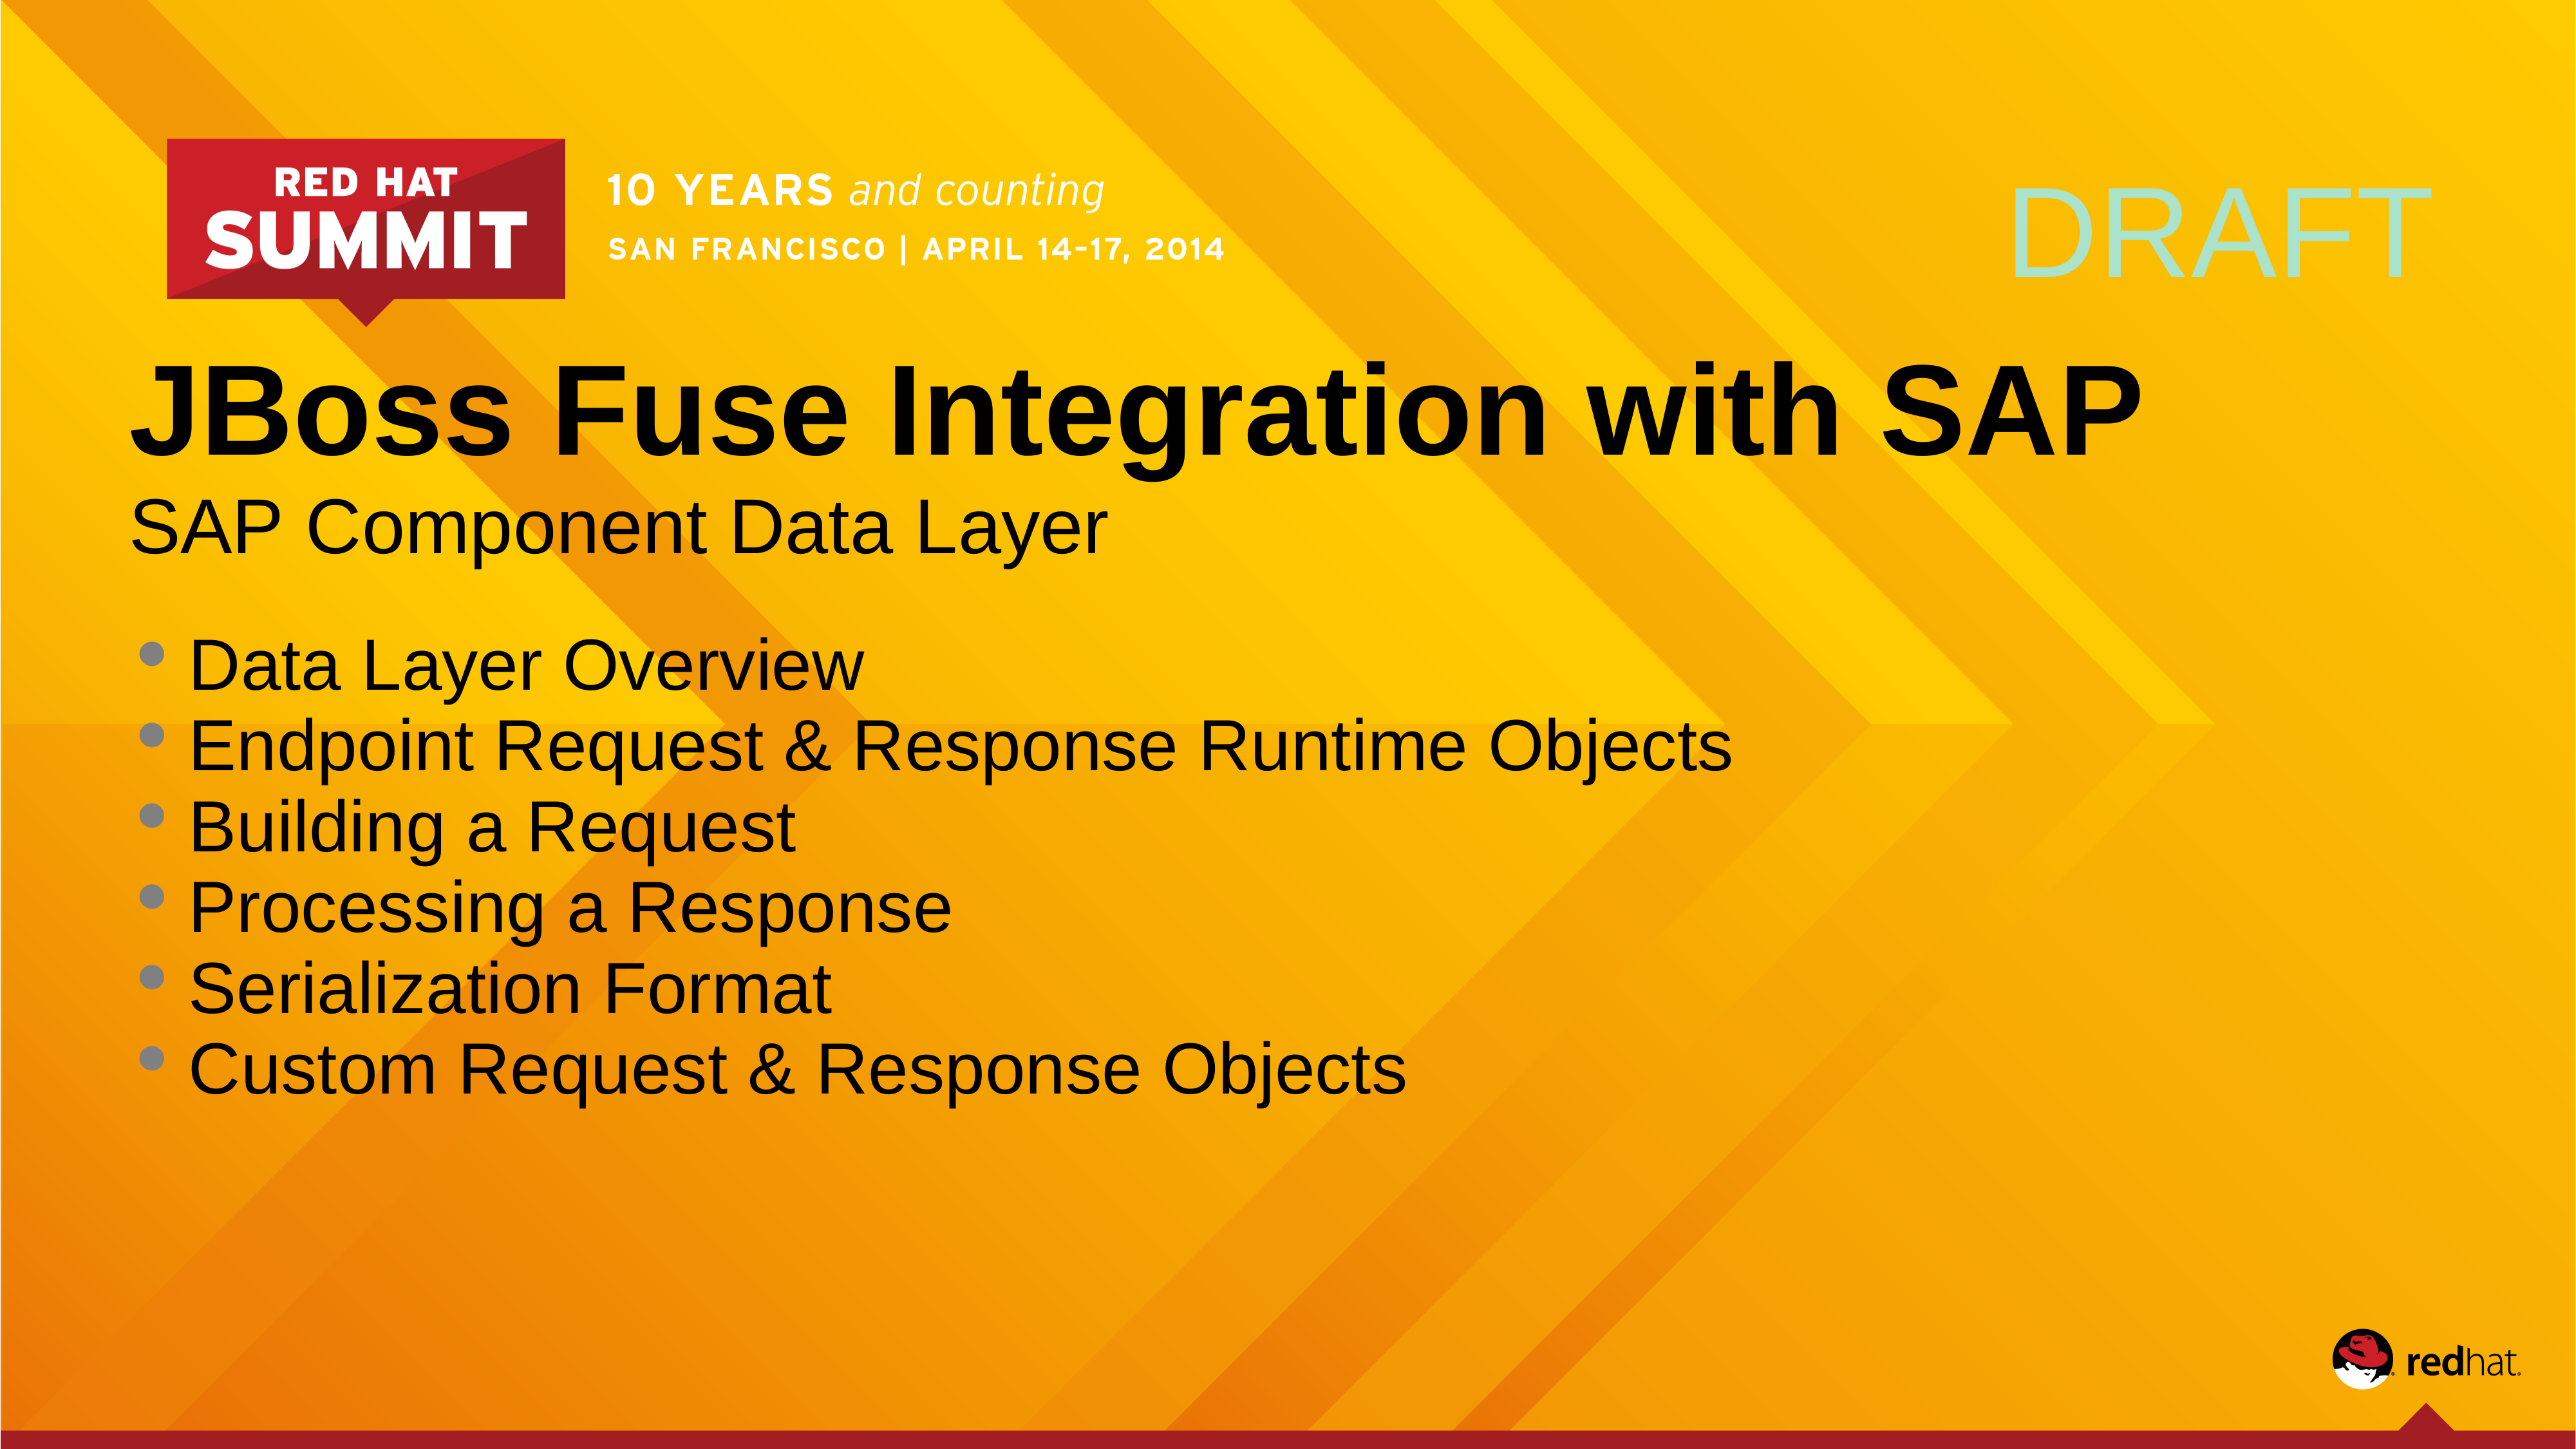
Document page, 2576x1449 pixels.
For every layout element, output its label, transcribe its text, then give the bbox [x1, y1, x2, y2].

text_box JBoss Fuse Integration with SAP SAP Component Data Layer [129, 330, 2447, 573]
text_box Data Layer Overview Endpoint Request & Response Runtime Objects Building a Request Processing a Response Serialization Format Custom Request & Response Objects [129, 620, 2447, 1449]
picture [1, 0, 2576, 1449]
